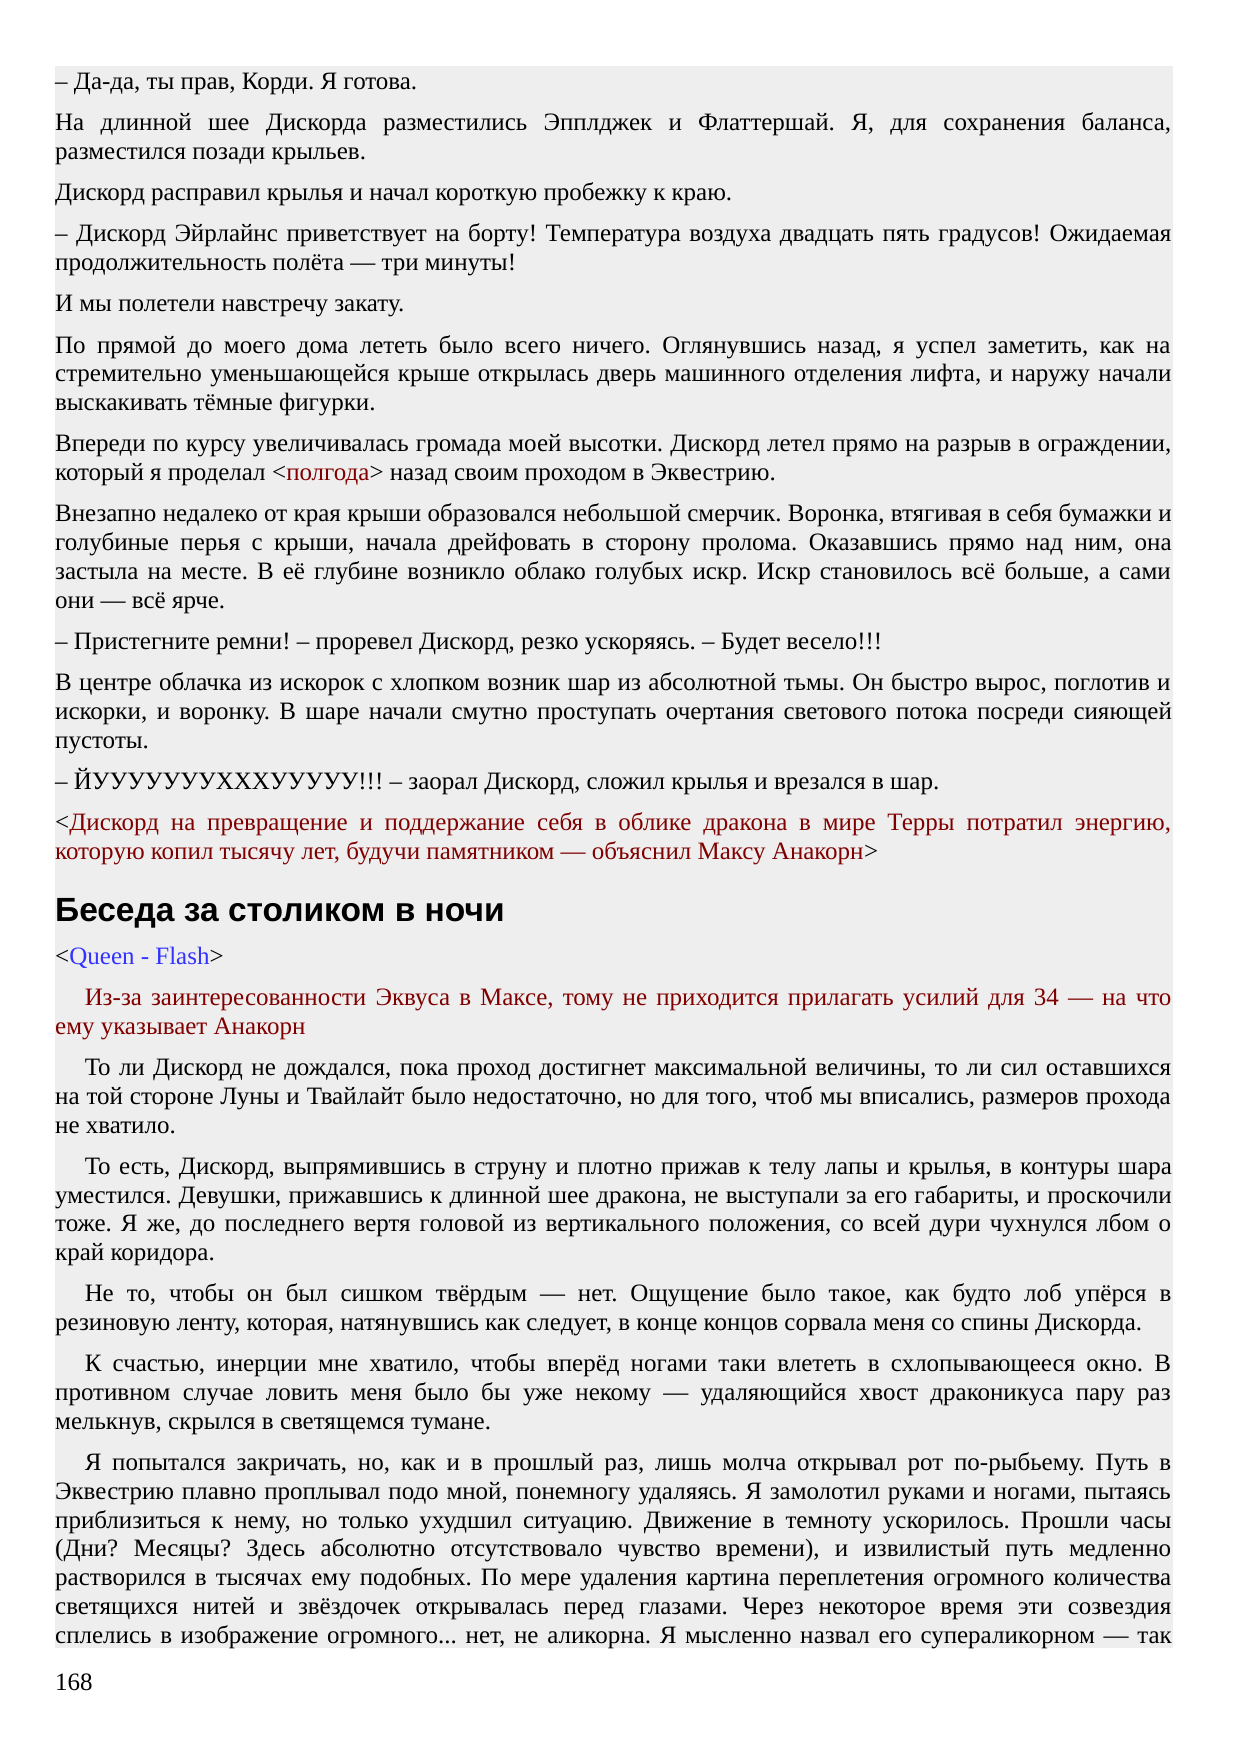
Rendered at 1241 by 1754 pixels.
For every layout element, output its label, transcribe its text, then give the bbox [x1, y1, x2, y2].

text Из-за заинтересованности Эквуса в Максе, тому не приходится прилагать усилий для 34 — на что ему указывает Анакорн [55, 982, 1173, 1040]
text Дискорд расправил крылья и начал короткую пробежку к краю. [55, 177, 1173, 206]
text К счастью, инерции мне хватило, чтобы вперёд ногами таки влететь в схлопывающееся окно. В противном случае ловить меня было бы уже некому — удаляющийся хвост драконикуса пару раз мелькнув, скрылся в светящемся тумане. [55, 1348, 1173, 1435]
text Впереди по курсу увеличивалась громада моей высотки. Дискорд летел прямо на разрыв в ограждении, который я проделал <полгода> назад своим проходом в Эквестрию. [55, 428, 1173, 486]
text <Дискорд на превращение и поддержание себя в облике дракона в мире Терры потратил энергию, которую копил тысячу лет, будучи памятником — объяснил Максу Анакорн> [55, 807, 1173, 865]
text – Дискорд Эйрлайнс приветствует на борту! Температура воздуха двадцать пять градусов! Ожидаемая продолжительность полёта — три минуты! [55, 218, 1173, 276]
text И мы полетели навстречу закату. [55, 288, 1173, 317]
text – Да-да, ты прав, Корди. Я готова. [55, 66, 1173, 95]
subtitle Беседа за столиком в ночи [55, 890, 1173, 928]
text <Queen - Flash> [55, 941, 1173, 970]
text По прямой до моего дома лететь было всего ничего. Оглянувшись назад, я успел заметить, как на стремительно уменьшающейся крыше открылась дверь машинного отделения лифта, и наружу начали выскакивать тёмные фигурки. [55, 330, 1173, 416]
text На длинной шее Дискорда разместились Эпплджек и Флаттершай. Я, для сохранения баланса, разместился позади крыльев. [55, 107, 1173, 165]
text То есть, Дискорд, выпрямившись в струну и плотно прижав к телу лапы и крылья, в контуры шара уместился. Девушки, прижавшись к длинной шее дракона, не выступали за его габариты, и проскочили тоже. Я же, до последнего вертя головой из вертикального положения, со всей дури чухнулся лбом о край коридора. [55, 1151, 1173, 1266]
text В центре облачка из искорок с хлопком возник шар из абсолютной тьмы. Он быстро вырос, поглотив и искорки, и воронку. В шаре начали смутно проступать очертания светового потока посреди сияющей пустоты. [55, 667, 1173, 753]
text – ЙУУУУУУУХХХУУУУУ!!! – заорал Дискорд, сложил крылья и врезался в шар. [55, 766, 1173, 795]
text Внезапно недалеко от края крыши образовался небольшой смерчик. Воронка, втягивая в себя бумажки и голубиные перья с крыши, начала дрейфовать в сторону пролома. Оказавшись прямо над ним, она застыла на месте. В её глубине возникло облако голубых искр. Искр становилось всё больше, а сами они — всё ярче. [55, 498, 1173, 613]
text Не то, чтобы он был сишком твёрдым — нет. Ощущение было такое, как будто лоб упёрся в резиновую ленту, которая, натянувшись как следует, в конце концов сорвала меня со спины Дискорда. [55, 1278, 1173, 1336]
text То ли Дискорд не дождался, пока проход достигнет максимальной величины, то ли сил оставшихся на той стороне Луны и Твайлайт было недостаточно, но для того, чтоб мы вписались, размеров прохода не хватило. [55, 1052, 1173, 1138]
text – Пристегните ремни! – проревел Дискорд, резко ускоряясь. – Будет весело!!! [55, 626, 1173, 655]
text Я попытался закричать, но, как и в прошлый раз, лишь молча открывал рот по-рыбьему. Путь в Эквестрию плавно проплывал подо мной, понемногу удаляясь. Я замолотил руками и ногами, пытаясь приблизиться к нему, но только ухудшил ситуацию. Движение в темноту ускорилось. Прошли часы (Дни? Месяцы? Здесь абсолютно отсутствовало чувство времени), и извилистый путь медленно растворился в тысячах ему подобных. По мере удаления картина переплетения огромного количества светящихся нитей и звёздочек открывалась перед глазами. Через некоторое время эти созвездия сплелись в изображение огромного... нет, не аликорна. Я мысленно назвал его супераликорном — так [55, 1447, 1173, 1648]
